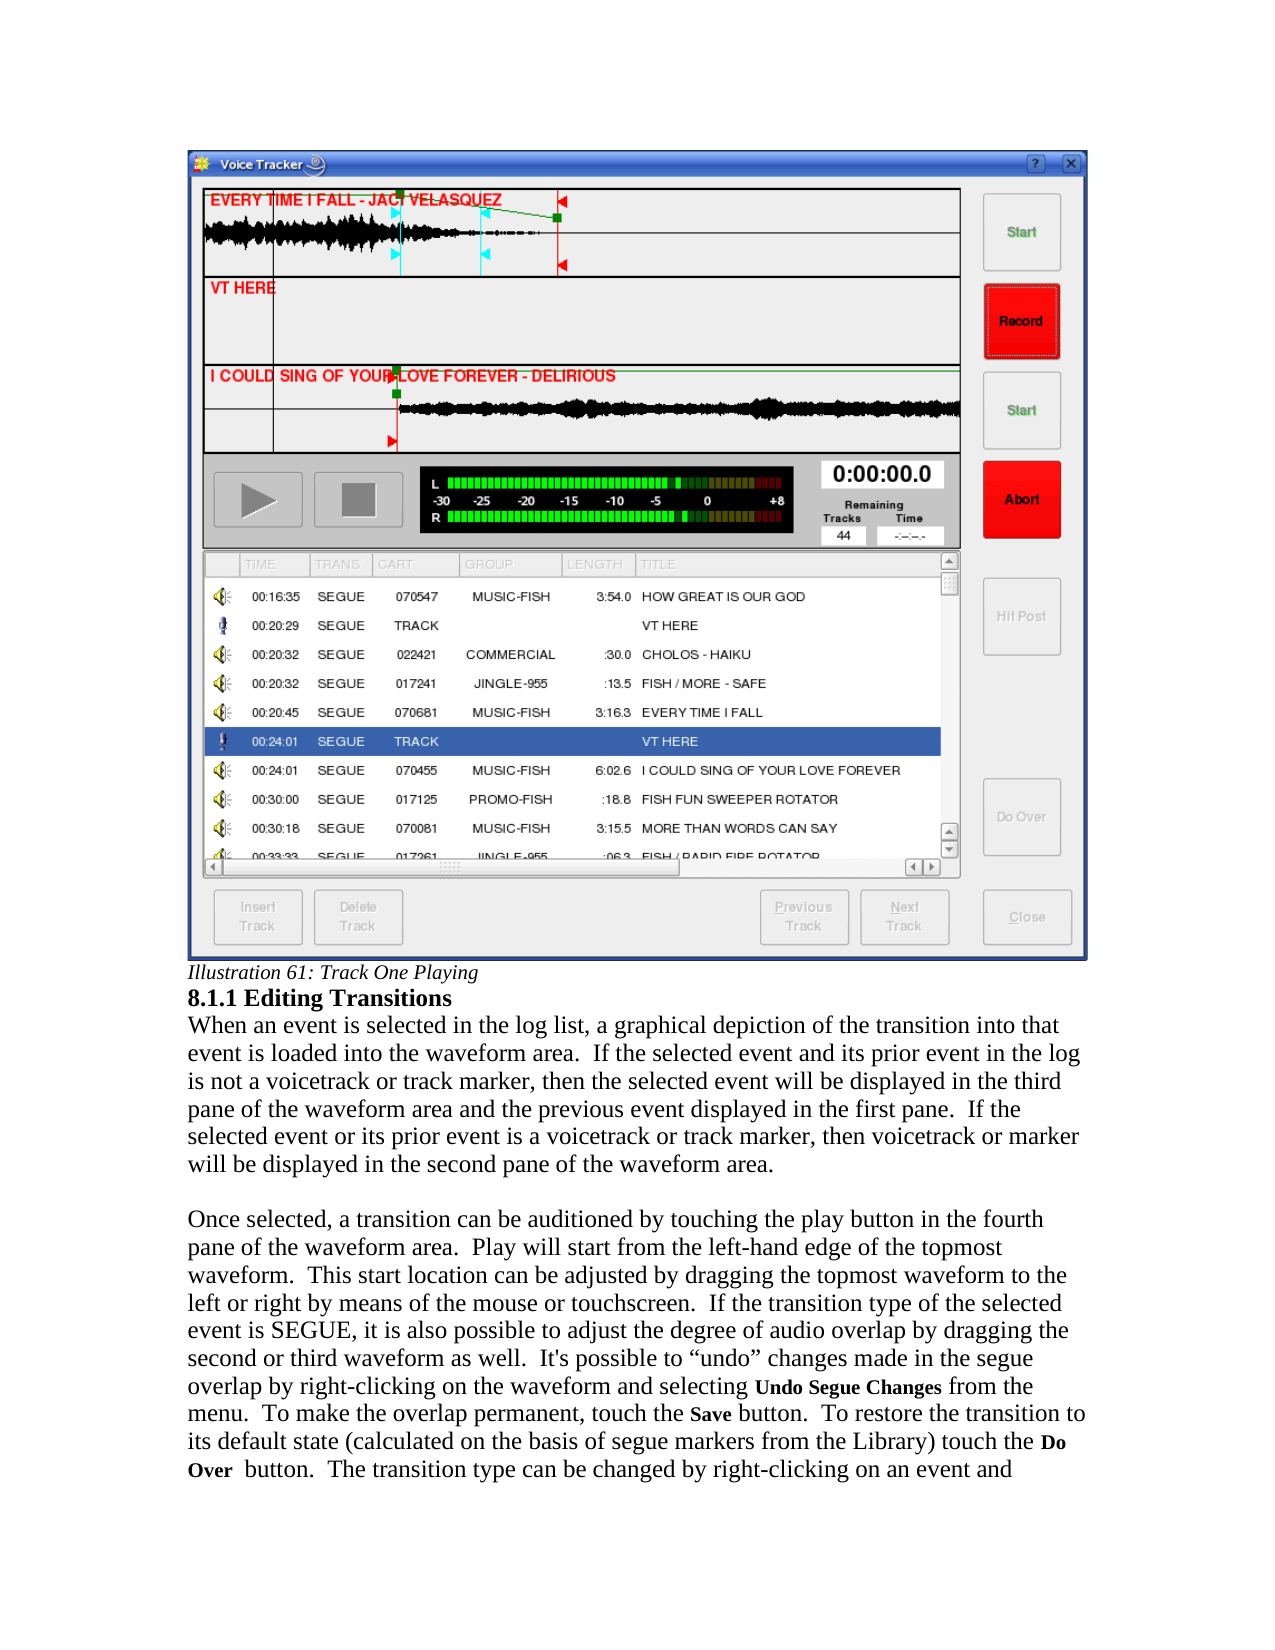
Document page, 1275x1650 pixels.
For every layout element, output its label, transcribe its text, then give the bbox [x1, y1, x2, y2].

text Once selected, a transition can be auditioned by touching the play button in the fourth pane of the waveform area. Play will start from the left-hand edge of the topmost waveform. This start location can be adjusted by dragging the topmost waveform to the left or right by means of the mouse or touchscreen. If the transition type of the selected event is SEGUE, it is also possible to adjust the degree of audio overlap by dragging the second or third waveform as well. It's possible to “undo” changes made in the segue overlap by right-clicking on the waveform and selecting Undo Segue Changes from the menu. To make the overlap permanent, touch the Save button. To restore the transition to its default state (calculated on the basis of segue markers from the Library) touch the Do Over button. The transition type can be changed by right-clicking on an event and [187, 1206, 1087, 1483]
picture [187, 150, 1088, 961]
text 8.1.1 Editing Transitions [187, 984, 1087, 1012]
text When an event is selected in the log list, a graphical depiction of the transition into that event is loaded into the waveform area. If the selected event and its prior event in the log is not a voicetrack or track marker, then the selected event will be displayed in the third pane of the waveform area and the previous event displayed in the first pane. If the selected event or its prior event is a voicetrack or track marker, then voicetrack or marker will be displayed in the second pane of the waveform area. [187, 1012, 1087, 1178]
text Illustration 61: Track One Playing [187, 961, 1087, 984]
